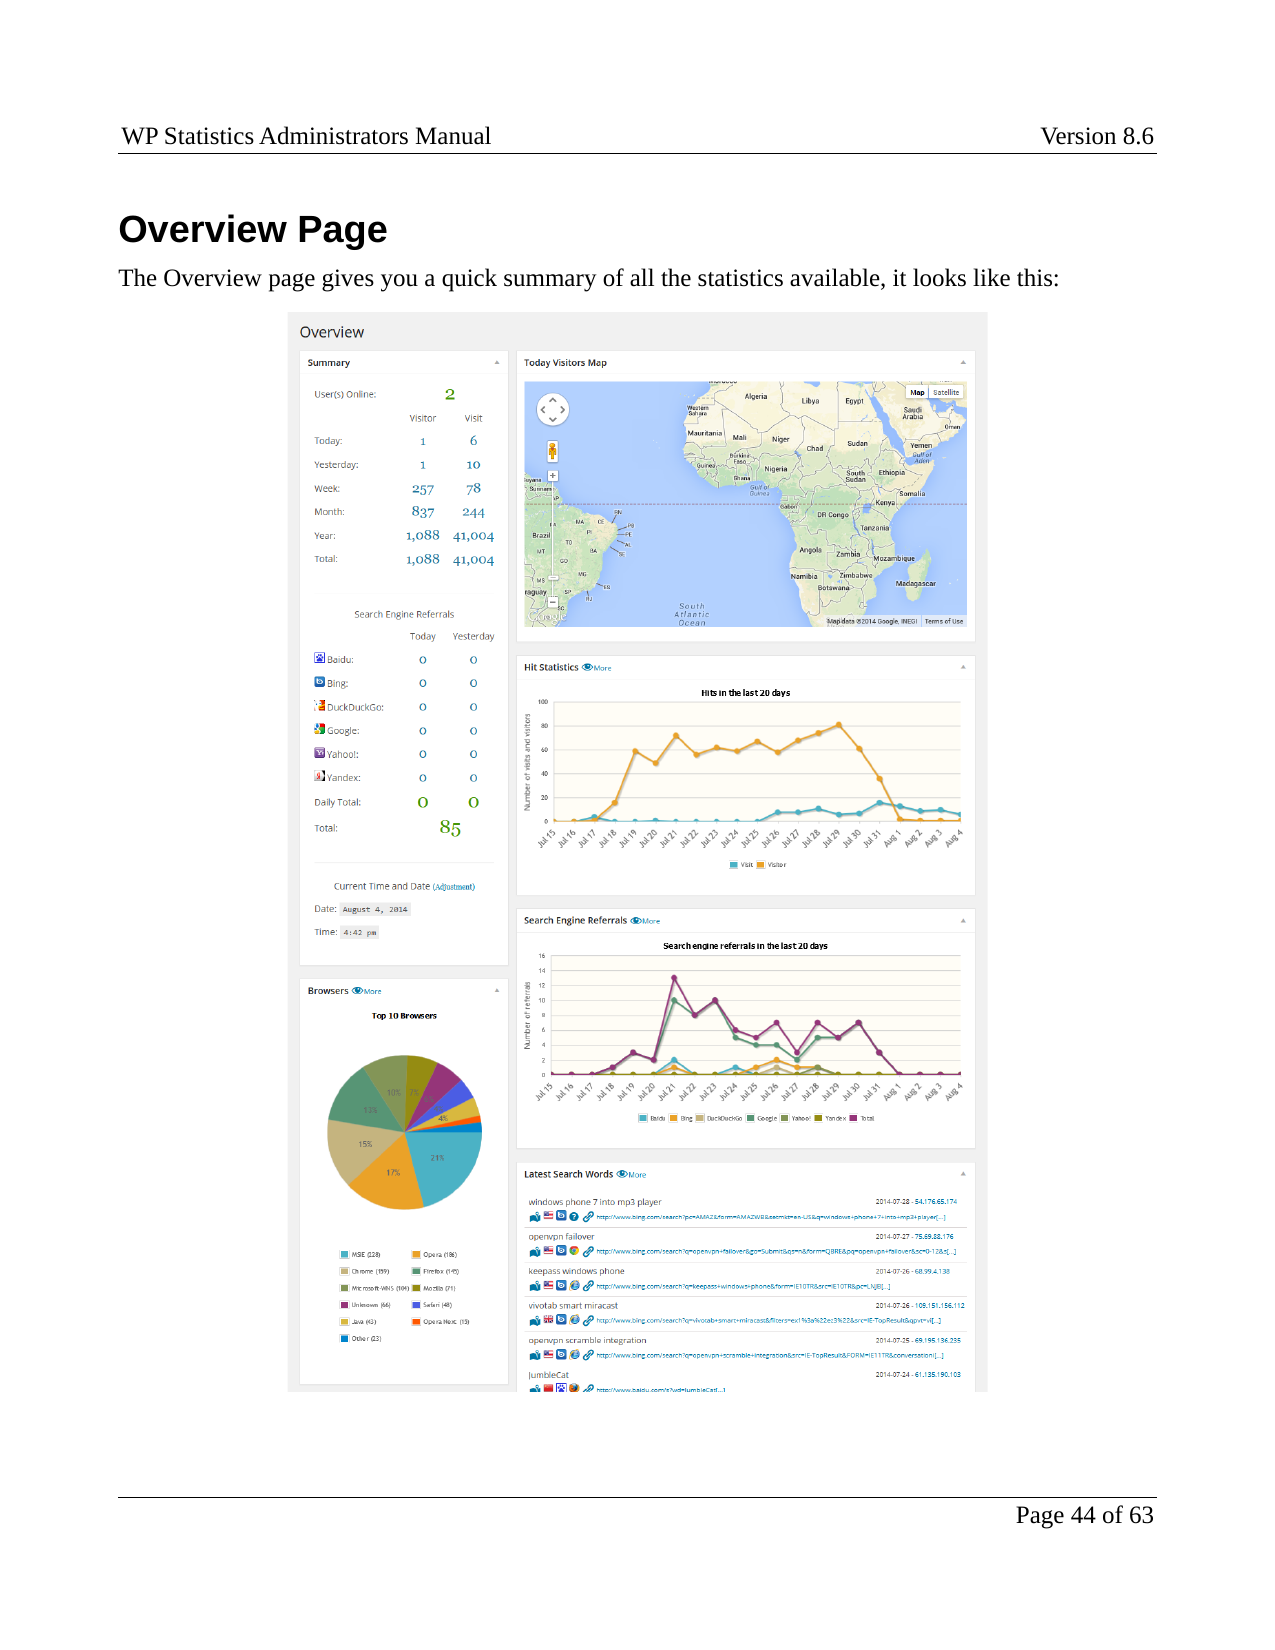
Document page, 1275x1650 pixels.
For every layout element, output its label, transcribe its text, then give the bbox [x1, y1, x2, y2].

subtitle Overview Page [118, 207, 1157, 251]
text The Overview page gives you a quick summary of all the statistics available, it looks like this: [118, 263, 1157, 292]
picture [287, 312, 988, 1392]
